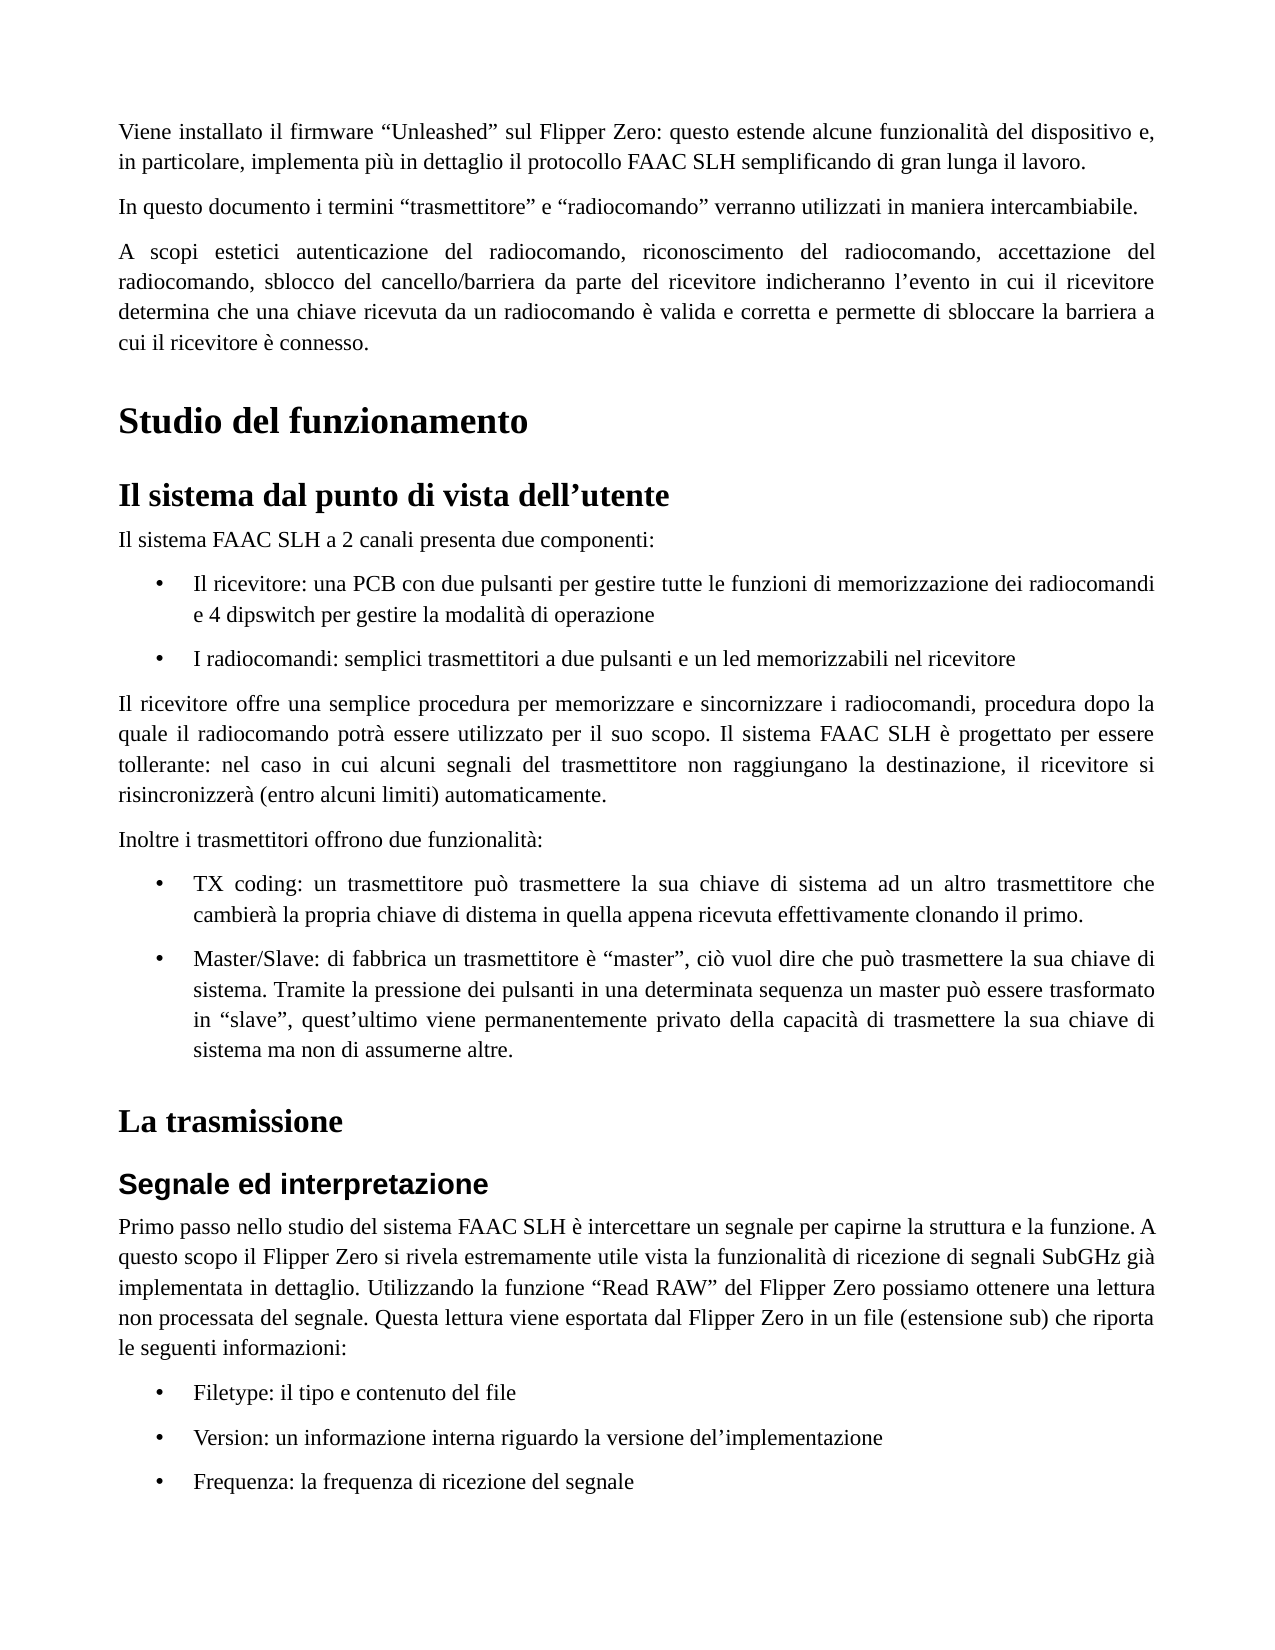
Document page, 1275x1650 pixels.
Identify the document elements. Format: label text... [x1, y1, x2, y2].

list Filetype: il tipo e contenuto del file [156, 1379, 1157, 1405]
list Il ricevitore: una PCB con due pulsanti per gestire tutte le funzioni di memorizzazione dei radiocomandi e 4 dipswitch per gestire la modalità di operazione [156, 570, 1157, 627]
list TX coding: un trasmettitore può trasmettere la sua chiave di sistema ad un altro trasmettitore che cambierà la propria chiave di distema in quella appena ricevuta effettivamente clonando il primo. [156, 870, 1157, 927]
text Primo passo nello studio del sistema FAAC SLH è intercettare un segnale per capirne la struttura e la funzione. A questo scopo il Flipper Zero si rivela estremamente utile vista la funzionalità di ricezione di segnali SubGHz già implementata in dettaglio. Utilizzando la funzione “Read RAW” del Flipper Zero possiamo ottenere una lettura non processata del segnale. Questa lettura viene esportata dal Flipper Zero in un file (estensione sub) che riporta le seguenti informazioni: [118, 1213, 1157, 1360]
list Version: un informazione interna riguardo la versione del’implementazione [156, 1423, 1157, 1450]
subtitle Il sistema dal punto di vista dell’utente [118, 475, 1157, 513]
text Il sistema FAAC SLH a 2 canali presenta due componenti: [118, 526, 1157, 552]
text A scopi estetici autenticazione del radiocomando, riconoscimento del radiocomando, accettazione del radiocomando, sblocco del cancello/barriera da parte del ricevitore indicheranno l’evento in cui il ricevitore determina che una chiave ricevuta da un radiocomando è valida e corretta e permette di sbloccare la barriera a cui il ricevitore è connesso. [118, 238, 1157, 355]
text Viene installato il firmware “Unleashed” sul Flipper Zero: questo estende alcune funzionalità del dispositivo e, in particolare, implementa più in dettaglio il protocollo FAAC SLH semplificando di gran lunga il lavoro. [118, 118, 1157, 175]
subtitle Segnale ed interpretazione [118, 1167, 1157, 1201]
list Frequenza: la frequenza di ricezione del segnale [156, 1468, 1157, 1495]
subtitle Studio del funzionamento [118, 398, 1157, 441]
text Inoltre i trasmettitori offrono due funzionalità: [118, 826, 1157, 852]
text Il ricevitore offre una semplice procedura per memorizzare e sincornizzare i radiocomandi, procedura dopo la quale il radiocomando potrà essere utilizzato per il suo scopo. Il sistema FAAC SLH è progettato per essere tollerante: nel caso in cui alcuni segnali del trasmettitore non raggiungano la destinazione, il ricevitore si risincronizzerà (entro alcuni limiti) automaticamente. [118, 690, 1157, 807]
list I radiocomandi: semplici trasmettitori a due pulsanti e un led memorizzabili nel ricevitore [156, 645, 1157, 672]
text In questo documento i termini “trasmettitore” e “radiocomando” verranno utilizzati in maniera intercambiabile. [118, 193, 1157, 219]
subtitle La trasmissione [118, 1102, 1157, 1140]
list Master/Slave: di fabbrica un trasmettitore è “master”, ciò vuol dire che può trasmettere la sua chiave di sistema. Tramite la pressione dei pulsanti in una determinata sequenza un master può essere trasformato in “slave”, quest’ultimo viene permanentemente privato della capacità di trasmettere la sua chiave di sistema ma non di assumerne altre. [156, 945, 1157, 1062]
